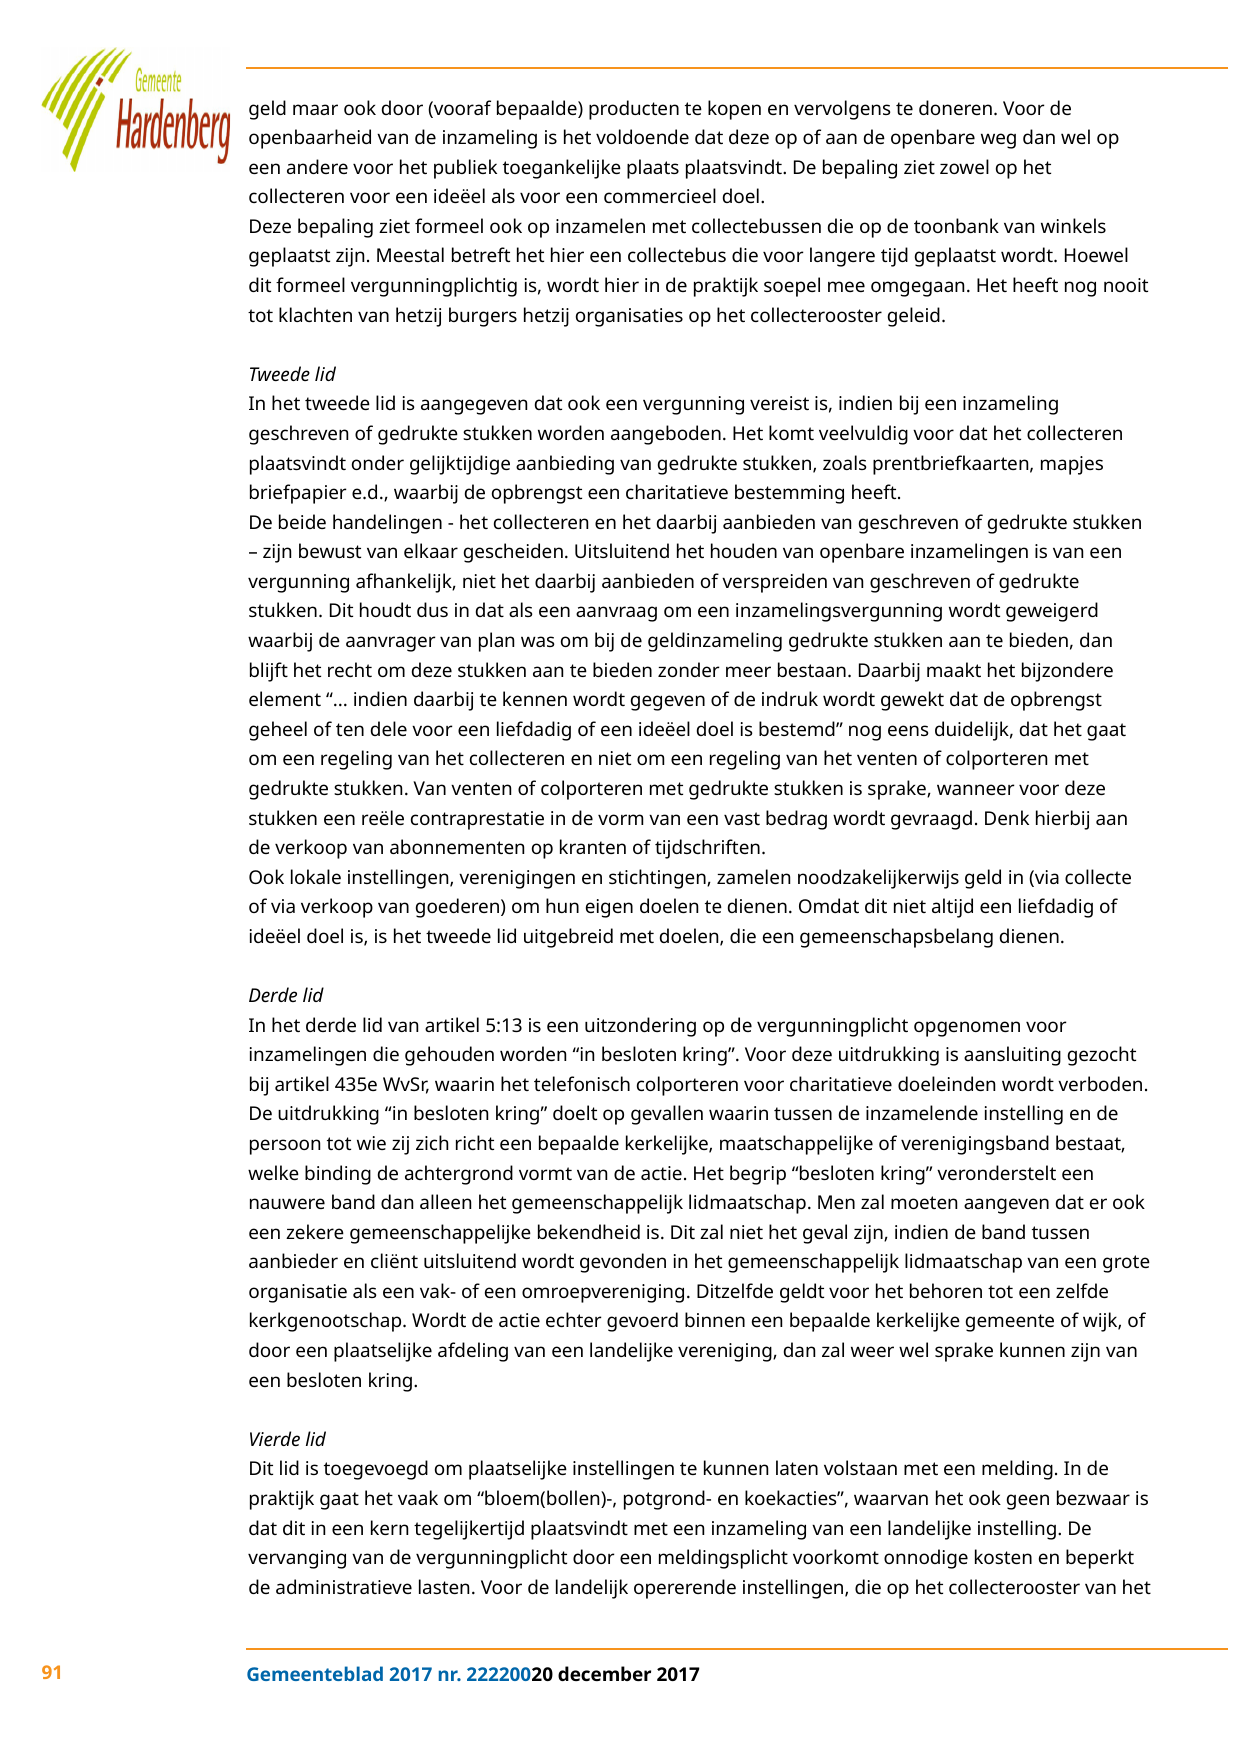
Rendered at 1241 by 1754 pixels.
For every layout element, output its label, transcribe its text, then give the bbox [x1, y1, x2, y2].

text Tweede lid [248, 361, 1152, 387]
text Derde lid [248, 982, 1152, 1008]
text In het derde lid van artikel 5:13 is een uitzondering op de vergunningplicht opgenomen voor inzamelingen die gehouden worden “in besloten kring”. Voor deze uitdrukking is aansluiting gezocht bij artikel 435e WvSr, waarin het telefonisch colporteren voor charitatieve doeleinden wordt verboden. De uitdrukking “in besloten kring” doelt op gevallen waarin tussen de inzamelende instelling en de persoon tot wie zij zich richt een bepaalde kerkelijke, maatschappelijke of verenigingsband bestaat, welke binding de achtergrond vormt van de actie. Het begrip “besloten kring” veronderstelt een nauwere band dan alleen het gemeenschappelijk lidmaatschap. Men zal moeten aangeven dat er ook een zekere gemeenschappelijke bekendheid is. Dit zal niet het geval zijn, indien de band tussen aanbieder en cliënt uitsluitend wordt gevonden in het gemeenschappelijk lidmaatschap van een grote organisatie als een vak- of een omroepvereniging. Ditzelfde geldt voor het behoren tot een zelfde kerkgenootschap. Wordt de actie echter gevoerd binnen een bepaalde kerkelijke gemeente of wijk, of door een plaatselijke afdeling van een landelijke vereniging, dan zal weer wel sprake kunnen zijn van een besloten kring. [248, 1012, 1152, 1393]
text Ook lokale instellingen, verenigingen en stichtingen, zamelen noodzakelijkerwijs geld in (via collecte of via verkoop van goederen) om hun eigen doelen te dienen. Omdat dit niet altijd een liefdadig of ideëel doel is, is het tweede lid uitgebreid met doelen, die een gemeenschapsbelang dienen. [248, 864, 1152, 949]
text De beide handelingen - het collecteren en het daarbij aanbieden van geschreven of gedrukte stukken – zijn bewust van elkaar gescheiden. Uitsluitend het houden van openbare inzamelingen is van een vergunning afhankelijk, niet het daarbij aanbieden of verspreiden van geschreven of gedrukte stukken. Dit houdt dus in dat als een aanvraag om een inzamelingsvergunning wordt geweigerd waarbij de aanvrager van plan was om bij de geldinzameling gedrukte stukken aan te bieden, dan blijft het recht om deze stukken aan te bieden zonder meer bestaan. Daarbij maakt het bijzondere element “... indien daarbij te kennen wordt gegeven of de indruk wordt gewekt dat de opbrengst geheel of ten dele voor een liefdadig of een ideëel doel is bestemd” nog eens duidelijk, dat het gaat om een regeling van het collecteren en niet om een regeling van het venten of colporteren met gedrukte stukken. Van venten of colporteren met gedrukte stukken is sprake, wanneer voor deze stukken een reële contraprestatie in de vorm van een vast bedrag wordt gevraagd. Denk hierbij aan de verkoop van abonnementen op kranten of tijdschriften. [248, 509, 1152, 860]
text In het tweede lid is aangegeven dat ook een vergunning vereist is, indien bij een inzameling geschreven of gedrukte stukken worden aangeboden. Het komt veelvuldig voor dat het collecteren plaatsvindt onder gelijktijdige aanbieding van gedrukte stukken, zoals prentbriefkaarten, mapjes briefpapier e.d., waarbij de opbrengst een charitatieve bestemming heeft. [248, 391, 1152, 505]
text Vierde lid [248, 1426, 1152, 1452]
text Deze bepaling ziet formeel ook op inzamelen met collectebussen die op de toonbank van winkels geplaatst zijn. Meestal betreft het hier een collectebus die voor langere tijd geplaatst wordt. Hoewel dit formeel vergunningplichtig is, wordt hier in de praktijk soepel mee omgegaan. Het heeft nog nooit tot klachten van hetzij burgers hetzij organisaties op het collecterooster geleid. [248, 213, 1152, 328]
picture [41, 47, 231, 172]
text Dit lid is toegevoegd om plaatselijke instellingen te kunnen laten volstaan met een melding. In de praktijk gaat het vaak om “bloem(bollen)-, potgrond- en koekacties”, waarvan het ook geen bezwaar is dat dit in een kern tegelijkertijd plaatsvindt met een inzameling van een landelijke instelling. De vervanging van de vergunningplicht door een meldingsplicht voorkomt onnodige kosten en beperkt de administratieve lasten. Voor de landelijk opererende instellingen, die op het collecterooster van het [248, 1456, 1152, 1600]
text geld maar ook door (vooraf bepaalde) producten te kopen en vervolgens te doneren. Voor de openbaarheid van de inzameling is het voldoende dat deze op of aan de openbare weg dan wel op een andere voor het publiek toegankelijke plaats plaatsvindt. De bepaling ziet zowel op het collecteren voor een ideëel als voor een commercieel doel. [248, 95, 1152, 209]
